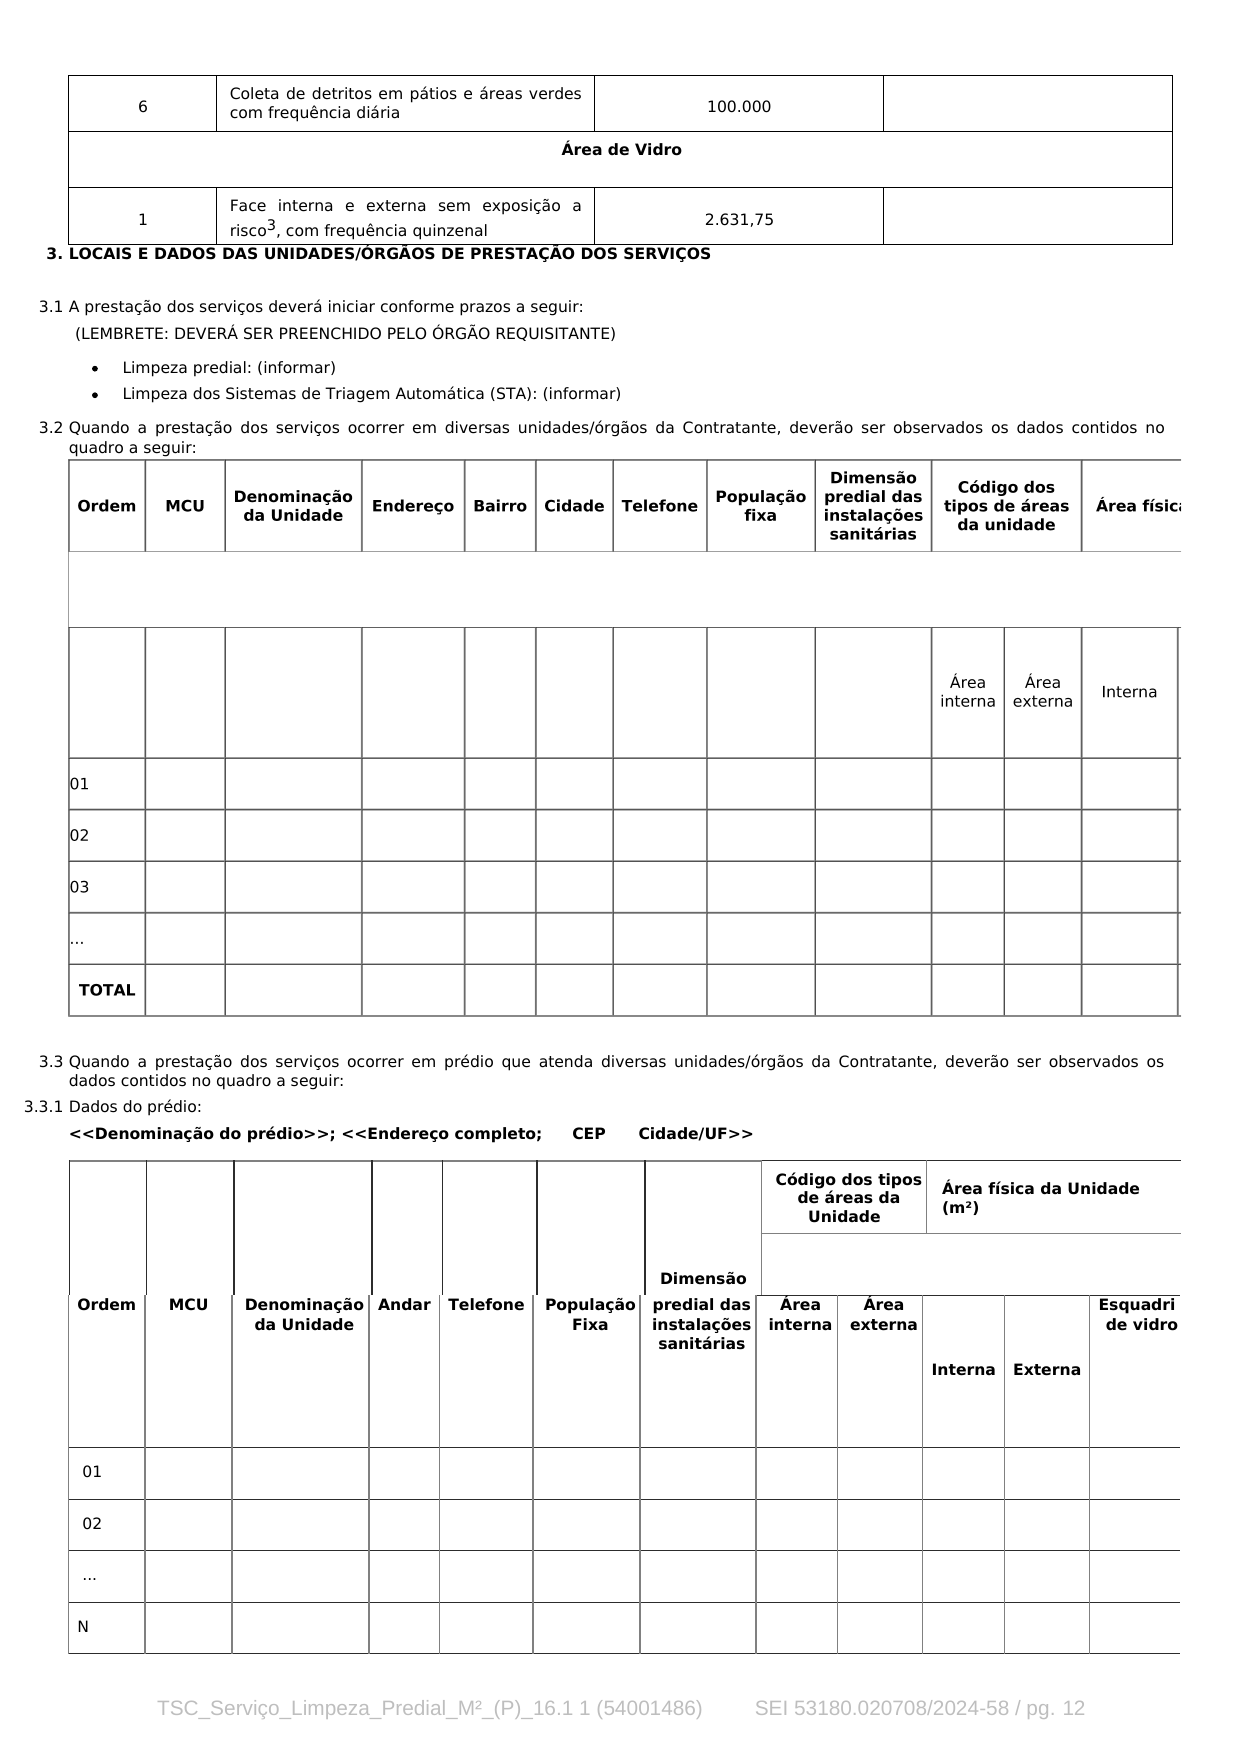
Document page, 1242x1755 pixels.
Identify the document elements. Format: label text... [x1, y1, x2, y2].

table_cell [927, 1234, 1181, 1295]
text (LEMBRETE: DEVERÁ SER PREENCHIDO PELO ÓRGÃO REQUISITANTE) [75, 325, 1166, 343]
text Limpeza dos Sistemas de Triagem Automática (STA): (informar) [93, 385, 1166, 403]
table_cell [370, 1551, 439, 1602]
table_cell [641, 1551, 755, 1602]
table_header Área externa [838, 1296, 922, 1447]
table_header Denominação da Unidade [233, 1295, 368, 1447]
table_cell [146, 1603, 231, 1653]
table_cell [838, 1500, 922, 1550]
table_cell [146, 1551, 231, 1602]
table_cell [440, 1500, 532, 1550]
table_cell [757, 1448, 837, 1498]
table_cell [757, 1603, 837, 1653]
table_cell [923, 1448, 1004, 1498]
table_cell [838, 1551, 922, 1602]
table_cell Área de Vidro [217, 132, 704, 187]
table_cell [233, 1603, 368, 1653]
table_cell 01 [69, 1448, 144, 1498]
table_cell [440, 1551, 532, 1602]
table_cell 02 [69, 1500, 144, 1550]
table_cell [641, 1448, 755, 1498]
table_header [538, 1162, 644, 1295]
table_header [70, 1162, 146, 1295]
table_header [443, 1162, 536, 1295]
table_cell [705, 132, 1172, 187]
table_cell [440, 1603, 532, 1653]
list Quando a prestação dos serviços ocorrer em prédio que atenda diversas unidades/órgãos da Contratante, deverão ser observados os dados contidos no quadro a seguir: [39, 1052, 1166, 1090]
table_cell [534, 1603, 639, 1653]
table_cell Face interna e externa sem exposição a risco3, com frequência quinzenal [217, 188, 594, 244]
table_cell 2.631,75 [705, 188, 883, 244]
table_cell [1005, 1500, 1089, 1550]
table_cell [534, 1448, 639, 1498]
table_cell [1090, 1603, 1180, 1653]
table_header Código dos tipos de áreas da Unidade [762, 1161, 926, 1233]
table_cell [534, 1551, 639, 1602]
table_header Telefone [440, 1295, 532, 1447]
table_header predial das instalações sanitárias [641, 1295, 755, 1447]
table_cell [1005, 1448, 1089, 1498]
list A prestação dos serviços deverá iniciar conforme prazos a seguir: [39, 298, 1166, 316]
text Limpeza predial: (informar) [93, 359, 1166, 377]
table_cell [757, 1500, 837, 1550]
table_cell [757, 1551, 837, 1602]
table_cell [370, 1448, 439, 1498]
table_header Dimensão [646, 1162, 761, 1295]
table_cell 100.000 [705, 76, 883, 131]
table_cell [233, 1551, 368, 1602]
table_cell [233, 1500, 368, 1550]
table_header Andar [370, 1295, 439, 1447]
table_cell Coleta de detritos em pátios e áreas verdes com frequência diária [217, 76, 594, 131]
table_header População Fixa [534, 1295, 639, 1447]
table_cell [370, 1603, 439, 1653]
list Dados do prédio: [24, 1098, 1166, 1117]
table_cell [641, 1500, 755, 1550]
table_header Esquadri de vidro [1090, 1296, 1180, 1447]
table_cell N [69, 1603, 144, 1653]
table_cell [1090, 1500, 1180, 1550]
table_cell [1005, 1603, 1089, 1653]
table_cell [1005, 1551, 1089, 1602]
table_header Área interna [757, 1296, 837, 1447]
table_cell [923, 1500, 1004, 1550]
table_header [373, 1162, 442, 1295]
table_header Interna [923, 1296, 1004, 1447]
table_cell [69, 132, 217, 187]
table_header Externa [1005, 1296, 1089, 1447]
table_cell 1 [69, 188, 216, 244]
table_cell [762, 1234, 927, 1295]
table_cell [923, 1603, 1004, 1653]
table_cell [146, 1500, 231, 1550]
table_header Área física da Unidade (m²) [927, 1161, 1181, 1233]
table_cell [641, 1603, 755, 1653]
table_cell [1090, 1448, 1180, 1498]
table_cell [233, 1448, 368, 1498]
table_cell [370, 1500, 439, 1550]
table_cell [146, 1448, 231, 1498]
table_cell [1090, 1551, 1180, 1602]
list LOCAIS E DADOS DAS UNIDADES/ÓRGÃOS DE PRESTAÇÃO DOS SERVIÇOS [46, 245, 1167, 263]
table_header [147, 1162, 233, 1295]
table_cell [884, 76, 1172, 131]
table_cell ... [69, 1551, 144, 1602]
text <<Denominação do prédio>>; <<Endereço completo; CEP Cidade/UF>> [68, 1125, 1192, 1143]
table_cell [595, 188, 704, 244]
table_cell [884, 188, 1172, 244]
table_header [235, 1162, 371, 1295]
table_header Ordem [69, 1295, 144, 1447]
table_cell [440, 1448, 532, 1498]
table_header MCU [146, 1295, 231, 1447]
table_cell [923, 1551, 1004, 1602]
list Quando a prestação dos serviços ocorrer em diversas unidades/órgãos da Contratante, deverão ser observados os dados contidos no quadro a seguir: [39, 419, 1166, 457]
table_cell [595, 76, 704, 131]
table_cell 6 [69, 76, 216, 131]
table_cell [838, 1603, 922, 1653]
table_cell [534, 1500, 639, 1550]
table_cell [838, 1448, 922, 1498]
